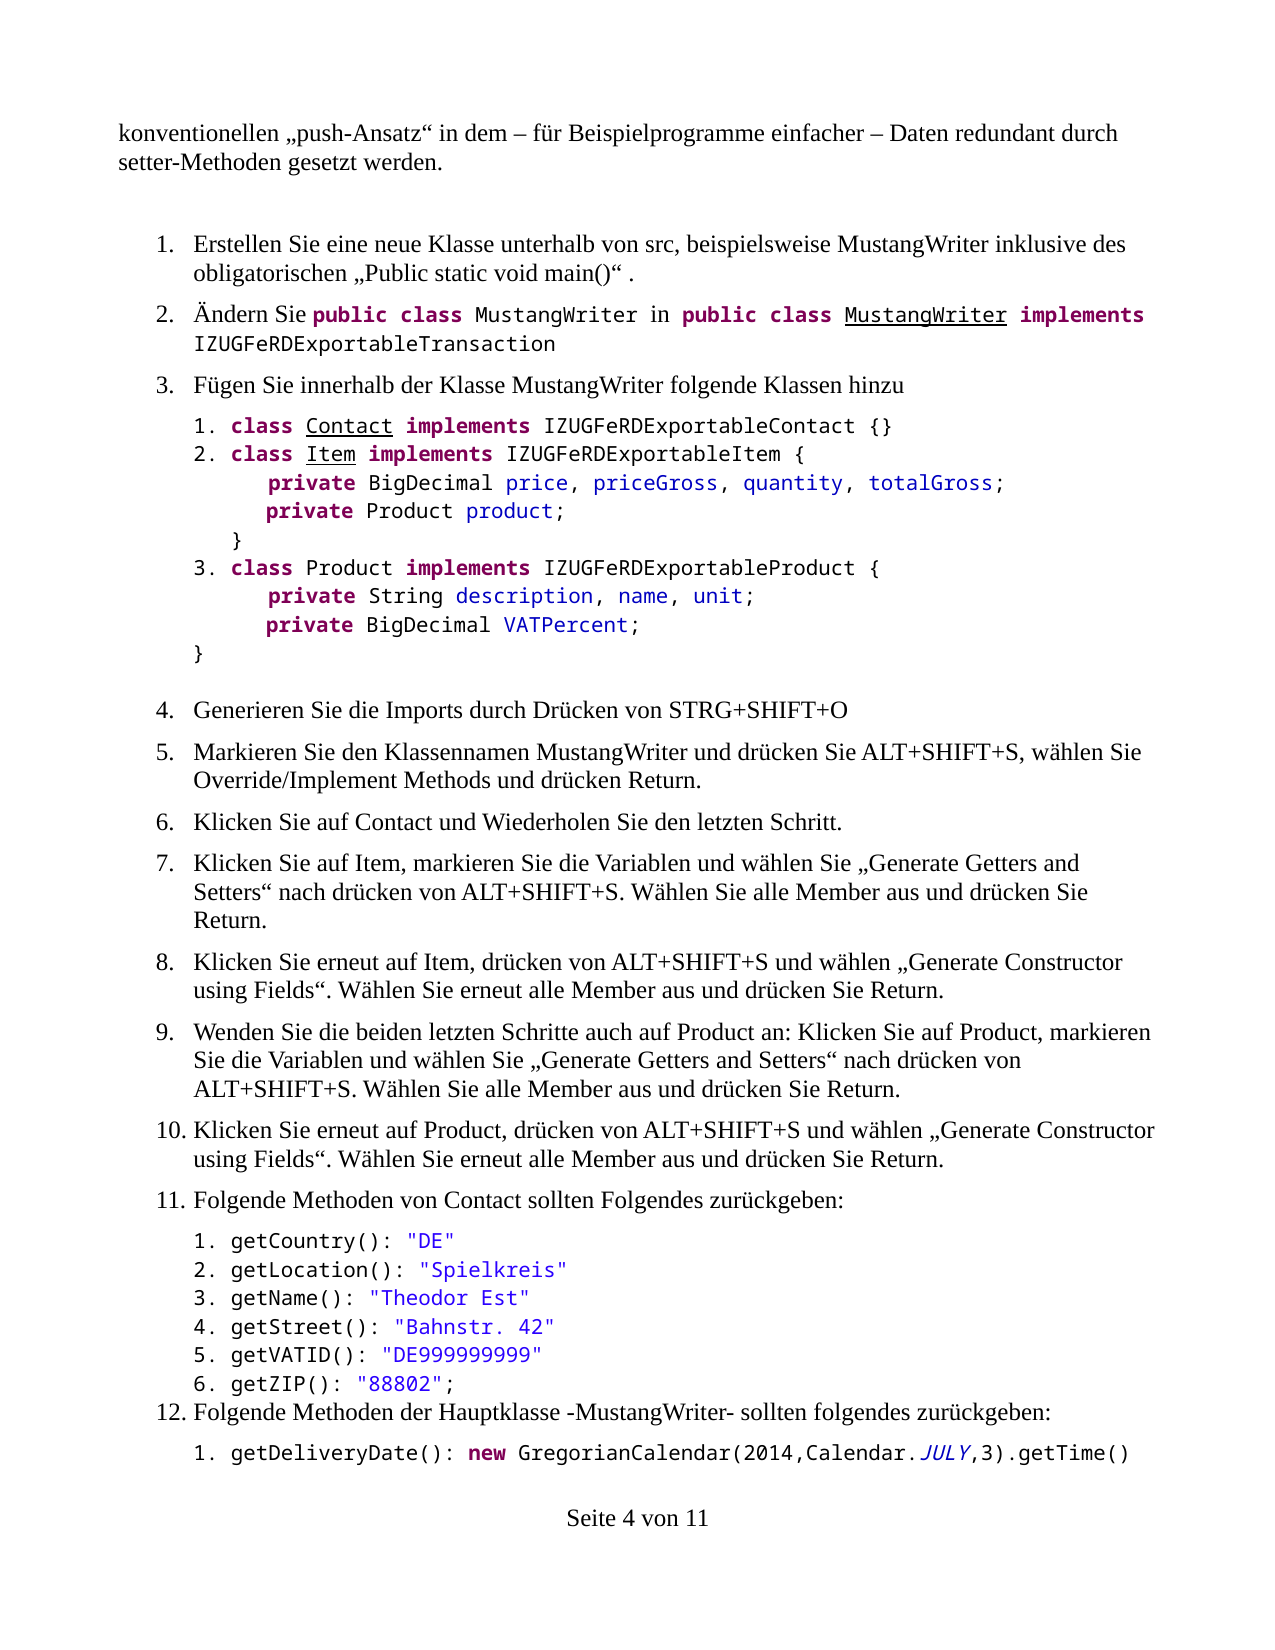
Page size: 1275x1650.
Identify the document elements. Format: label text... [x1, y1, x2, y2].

list getName(): "Theodor Est" [193, 1283, 1157, 1312]
list getZIP(): "88802"; [193, 1369, 1157, 1397]
list class Contact implements IZUGFeRDExportableContact {} [193, 411, 1157, 439]
text private Product product; [118, 496, 1157, 525]
list Klicken Sie erneut auf Product, drücken von ALT+SHIFT+S und wählen „Generate Constructor using Fields“. Wählen Sie erneut alle Member aus und drücken Sie Return. [156, 1115, 1157, 1173]
list getVATID(): "DE999999999" [193, 1340, 1157, 1369]
list Erstellen Sie eine neue Klasse unterhalb von src, beispielsweise MustangWriter inklusive des obligatorischen „Public static void main()“ . [156, 229, 1157, 287]
list getStreet(): "Bahnstr. 42" [193, 1312, 1157, 1340]
list Klicken Sie auf Item, markieren Sie die Variablen und wählen Sie „Generate Getters and Setters“ nach drücken von ALT+SHIFT+S. Wählen Sie alle Member aus und drücken Sie Return. [156, 848, 1157, 934]
list class Product implements IZUGFeRDExportableProduct { [193, 553, 1157, 582]
list getCountry(): "DE" [193, 1227, 1157, 1255]
list getLocation(): "Spielkreis" [193, 1255, 1157, 1283]
list Wenden Sie die beiden letzten Schritte auch auf Product an: Klicken Sie auf Product, markieren Sie die Variablen und wählen Sie „Generate Getters and Setters“ nach drücken von ALT+SHIFT+S. Wählen Sie alle Member aus und drücken Sie Return. [156, 1017, 1157, 1103]
list Generieren Sie die Imports durch Drücken von STRG+SHIFT+O [156, 695, 1157, 724]
list private String description, name, unit; [231, 582, 1157, 610]
list Ändern Sie public class MustangWriter in public class MustangWriter implements IZUGFeRDExportableTransaction [156, 299, 1157, 357]
list Klicken Sie erneut auf Item, drücken von ALT+SHIFT+S und wählen „Generate Constructor using Fields“. Wählen Sie erneut alle Member aus und drücken Sie Return. [156, 947, 1157, 1004]
list Folgende Methoden von Contact sollten Folgendes zurückgeben: [156, 1185, 1157, 1214]
list getDeliveryDate(): new GregorianCalendar(2014,Calendar.JULY,3).getTime() [193, 1438, 1157, 1467]
list Folgende Methoden der Hauptklasse -MustangWriter- sollten folgendes zurückgeben: [156, 1397, 1157, 1426]
list private BigDecimal price, priceGross, quantity, totalGross; [231, 468, 1157, 496]
list Markieren Sie den Klassennamen MustangWriter und drücken Sie ALT+SHIFT+S, wählen Sie Override/Implement Methods und drücken Return. [156, 737, 1157, 794]
list Fügen Sie innerhalb der Klasse MustangWriter folgende Klassen hinzu [156, 370, 1157, 398]
text konventionellen „push-Ansatz“ in dem – für Beispielprogramme einfacher – Daten redundant durch setter-Methoden gesetzt werden. [118, 118, 1157, 176]
list class Item implements IZUGFeRDExportableItem { [193, 439, 1157, 468]
list } [193, 525, 1157, 553]
list Klicken Sie auf Contact und Wiederholen Sie den letzten Schritt. [156, 807, 1157, 835]
text } [118, 638, 1157, 667]
text private BigDecimal VATPercent; [118, 610, 1157, 638]
